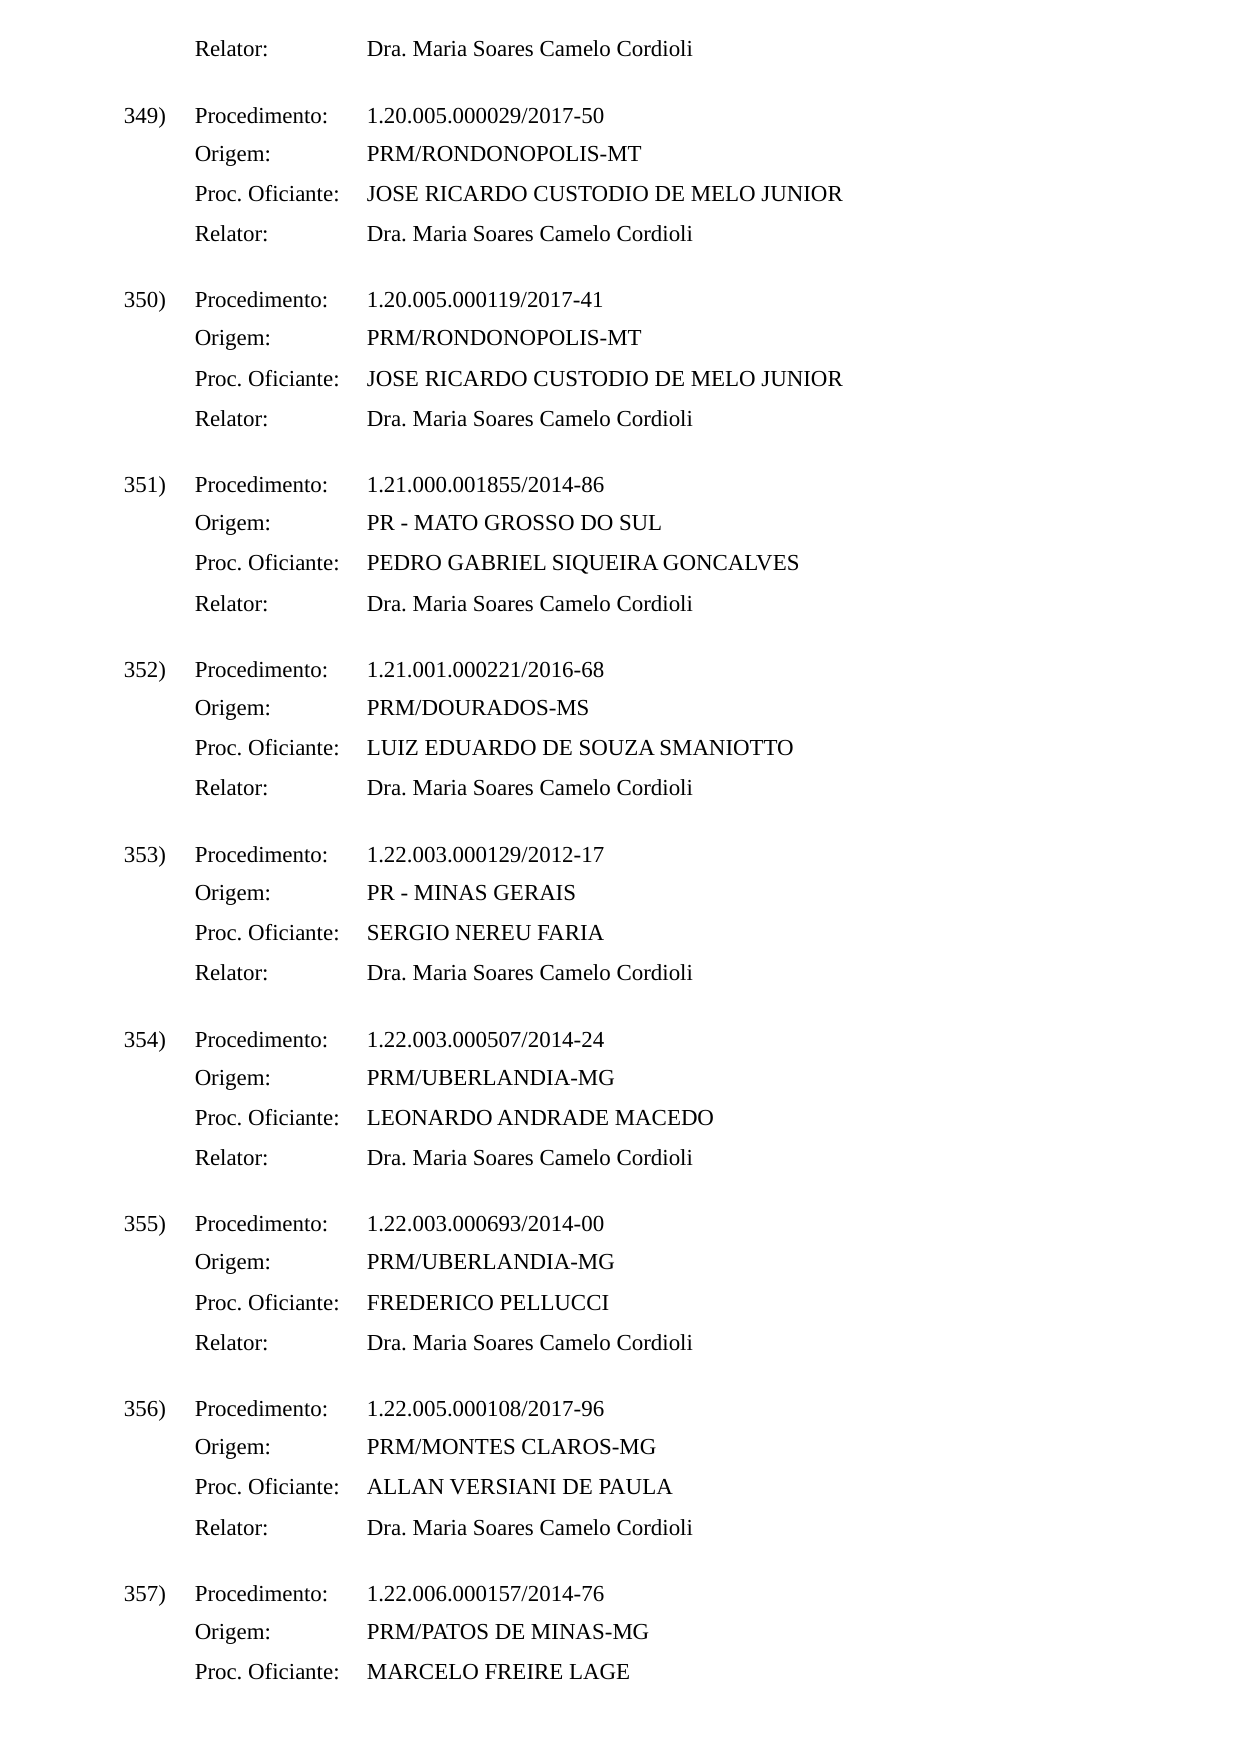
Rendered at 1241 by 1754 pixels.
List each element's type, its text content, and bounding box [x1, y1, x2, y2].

table_header 1.22.006.000157/2014-76 [361, 1574, 1122, 1612]
table_cell PRM/PATOS DE MINAS-MG [361, 1612, 1122, 1652]
table_header 1.22.003.000507/2014-24 [361, 1020, 1122, 1058]
table_cell [118, 359, 189, 399]
table_cell Relator: [189, 954, 361, 994]
table_cell PR - MATO GROSSO DO SUL [361, 504, 1122, 544]
table_cell Relator: [189, 214, 361, 254]
table_cell Relator: [189, 1323, 361, 1363]
table_header 350) [118, 281, 189, 319]
table_header 1.21.001.000221/2016-68 [361, 650, 1122, 688]
table_cell Dra. Maria Soares Camelo Cordioli [361, 214, 1122, 254]
table_header 353) [118, 835, 189, 873]
table_cell Proc. Oficiante: [189, 1098, 361, 1138]
table_cell Origem: [189, 1612, 361, 1652]
table_cell [118, 1468, 189, 1508]
table_cell PRM/MONTES CLAROS-MG [361, 1428, 1122, 1468]
table_cell PRM/UBERLANDIA-MG [361, 1058, 1122, 1098]
table_cell [118, 1283, 189, 1323]
table_header Procedimento: [189, 650, 361, 688]
table_cell Origem: [189, 1058, 361, 1098]
table_cell Relator: [189, 30, 361, 70]
table_cell Origem: [189, 1428, 361, 1468]
table_cell [118, 174, 189, 214]
table_cell [118, 1098, 189, 1138]
table_cell PEDRO GABRIEL SIQUEIRA GONCALVES [361, 544, 1122, 584]
table_cell PR - MINAS GERAIS [361, 873, 1122, 913]
table_cell Dra. Maria Soares Camelo Cordioli [361, 1138, 1122, 1178]
table_cell [118, 584, 189, 624]
table_header Procedimento: [189, 466, 361, 503]
table_cell JOSE RICARDO CUSTODIO DE MELO JUNIOR [361, 359, 1122, 399]
table_cell PRM/RONDONOPOLIS-MT [361, 134, 1122, 174]
table_cell Dra. Maria Soares Camelo Cordioli [361, 954, 1122, 994]
table_header 1.22.003.000129/2012-17 [361, 835, 1122, 873]
table_cell [118, 1428, 189, 1468]
table_cell Dra. Maria Soares Camelo Cordioli [361, 769, 1122, 809]
table_cell Relator: [189, 1138, 361, 1178]
table_header 1.20.005.000119/2017-41 [361, 281, 1122, 319]
table_cell [118, 504, 189, 544]
table_header 356) [118, 1390, 189, 1427]
table_cell [118, 1508, 189, 1548]
table_cell [118, 134, 189, 174]
table_cell SERGIO NEREU FARIA [361, 913, 1122, 953]
table_header Procedimento: [189, 1390, 361, 1427]
table_cell Proc. Oficiante: [189, 1283, 361, 1323]
table_cell Proc. Oficiante: [189, 174, 361, 214]
table_cell Dra. Maria Soares Camelo Cordioli [361, 30, 1122, 70]
table_cell Relator: [189, 1508, 361, 1548]
table_cell Proc. Oficiante: [189, 729, 361, 769]
table_cell [118, 1653, 189, 1693]
table_cell MARCELO FREIRE LAGE [361, 1653, 1122, 1693]
table_header 1.22.005.000108/2017-96 [361, 1390, 1122, 1427]
table_cell [118, 913, 189, 953]
table_cell Dra. Maria Soares Camelo Cordioli [361, 1323, 1122, 1363]
table_cell FREDERICO PELLUCCI [361, 1283, 1122, 1323]
table_cell Origem: [189, 873, 361, 913]
table_header 1.21.000.001855/2014-86 [361, 466, 1122, 503]
table_cell [118, 769, 189, 809]
table_cell [118, 954, 189, 994]
table_cell [118, 1138, 189, 1178]
table_cell Relator: [189, 399, 361, 439]
table_cell [118, 729, 189, 769]
table_header 354) [118, 1020, 189, 1058]
table_header 357) [118, 1574, 189, 1612]
table_cell [118, 688, 189, 728]
table_header Procedimento: [189, 1574, 361, 1612]
table_header Procedimento: [189, 96, 361, 134]
table_header 355) [118, 1205, 189, 1243]
table_cell LUIZ EDUARDO DE SOUZA SMANIOTTO [361, 729, 1122, 769]
table_cell Dra. Maria Soares Camelo Cordioli [361, 399, 1122, 439]
table_header Procedimento: [189, 835, 361, 873]
table_cell [118, 399, 189, 439]
table_cell [118, 214, 189, 254]
table_cell Origem: [189, 319, 361, 359]
table_cell Proc. Oficiante: [189, 359, 361, 399]
table_cell Dra. Maria Soares Camelo Cordioli [361, 584, 1122, 624]
table_cell [118, 30, 189, 70]
table_cell [118, 1323, 189, 1363]
table_cell Relator: [189, 769, 361, 809]
table_cell Dra. Maria Soares Camelo Cordioli [361, 1508, 1122, 1548]
table_cell Proc. Oficiante: [189, 1468, 361, 1508]
table_cell PRM/RONDONOPOLIS-MT [361, 319, 1122, 359]
table_cell [118, 319, 189, 359]
table_cell [118, 1243, 189, 1283]
table_header Procedimento: [189, 1020, 361, 1058]
table_cell Origem: [189, 134, 361, 174]
table_header 352) [118, 650, 189, 688]
table_cell Origem: [189, 504, 361, 544]
table_cell Relator: [189, 584, 361, 624]
table_cell JOSE RICARDO CUSTODIO DE MELO JUNIOR [361, 174, 1122, 214]
table_header 351) [118, 466, 189, 503]
table_cell [118, 544, 189, 584]
table_cell Proc. Oficiante: [189, 544, 361, 584]
table_cell PRM/DOURADOS-MS [361, 688, 1122, 728]
table_header Procedimento: [189, 281, 361, 319]
table_cell ALLAN VERSIANI DE PAULA [361, 1468, 1122, 1508]
table_cell [118, 1058, 189, 1098]
table_cell LEONARDO ANDRADE MACEDO [361, 1098, 1122, 1138]
table_header 349) [118, 96, 189, 134]
table_header 1.22.003.000693/2014-00 [361, 1205, 1122, 1243]
table_cell [118, 873, 189, 913]
table_cell Origem: [189, 688, 361, 728]
table_cell Proc. Oficiante: [189, 1653, 361, 1693]
table_header 1.20.005.000029/2017-50 [361, 96, 1122, 134]
table_cell PRM/UBERLANDIA-MG [361, 1243, 1122, 1283]
table_cell Origem: [189, 1243, 361, 1283]
table_header Procedimento: [189, 1205, 361, 1243]
table_cell [118, 1612, 189, 1652]
table_cell Proc. Oficiante: [189, 913, 361, 953]
